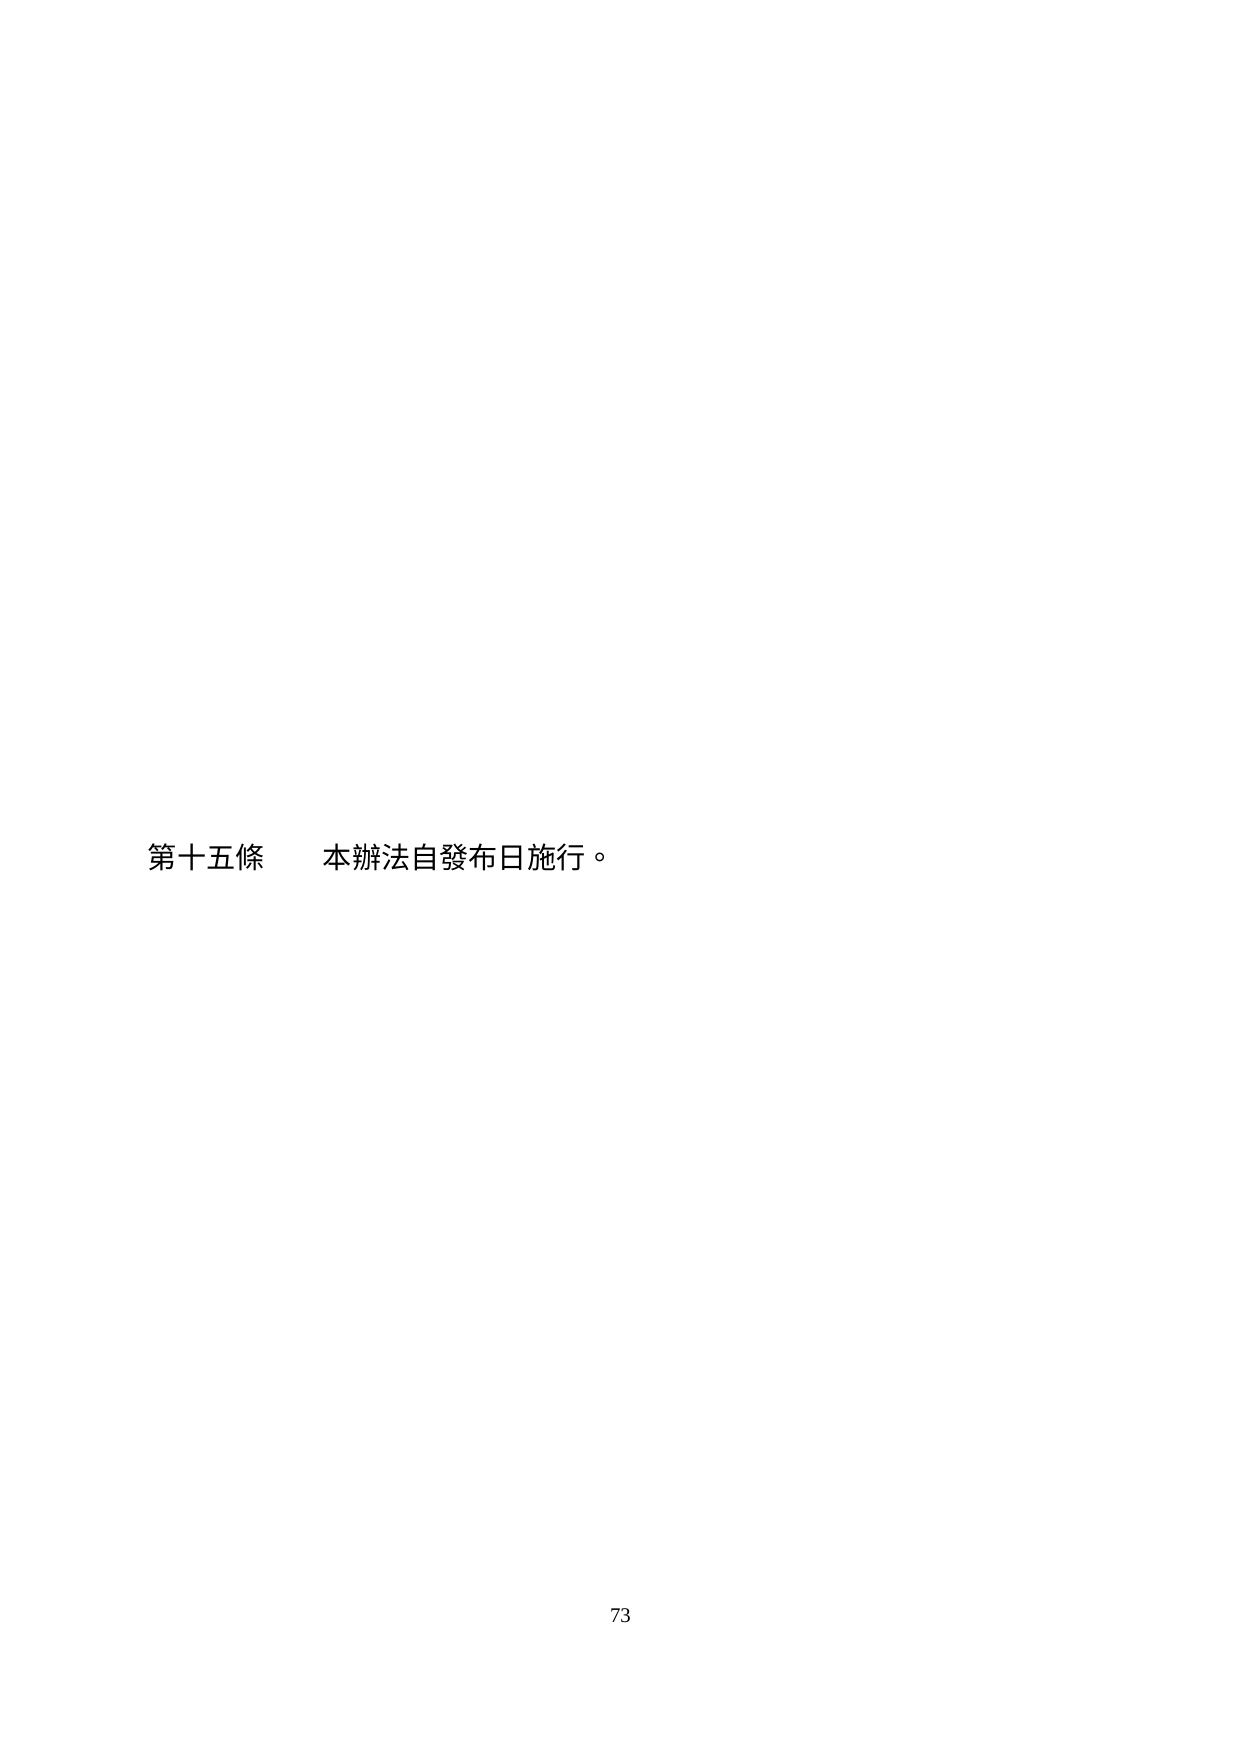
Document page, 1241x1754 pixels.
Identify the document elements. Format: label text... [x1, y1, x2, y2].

text 第十五條 本辦法自發布日施行。 [148, 814, 1092, 877]
